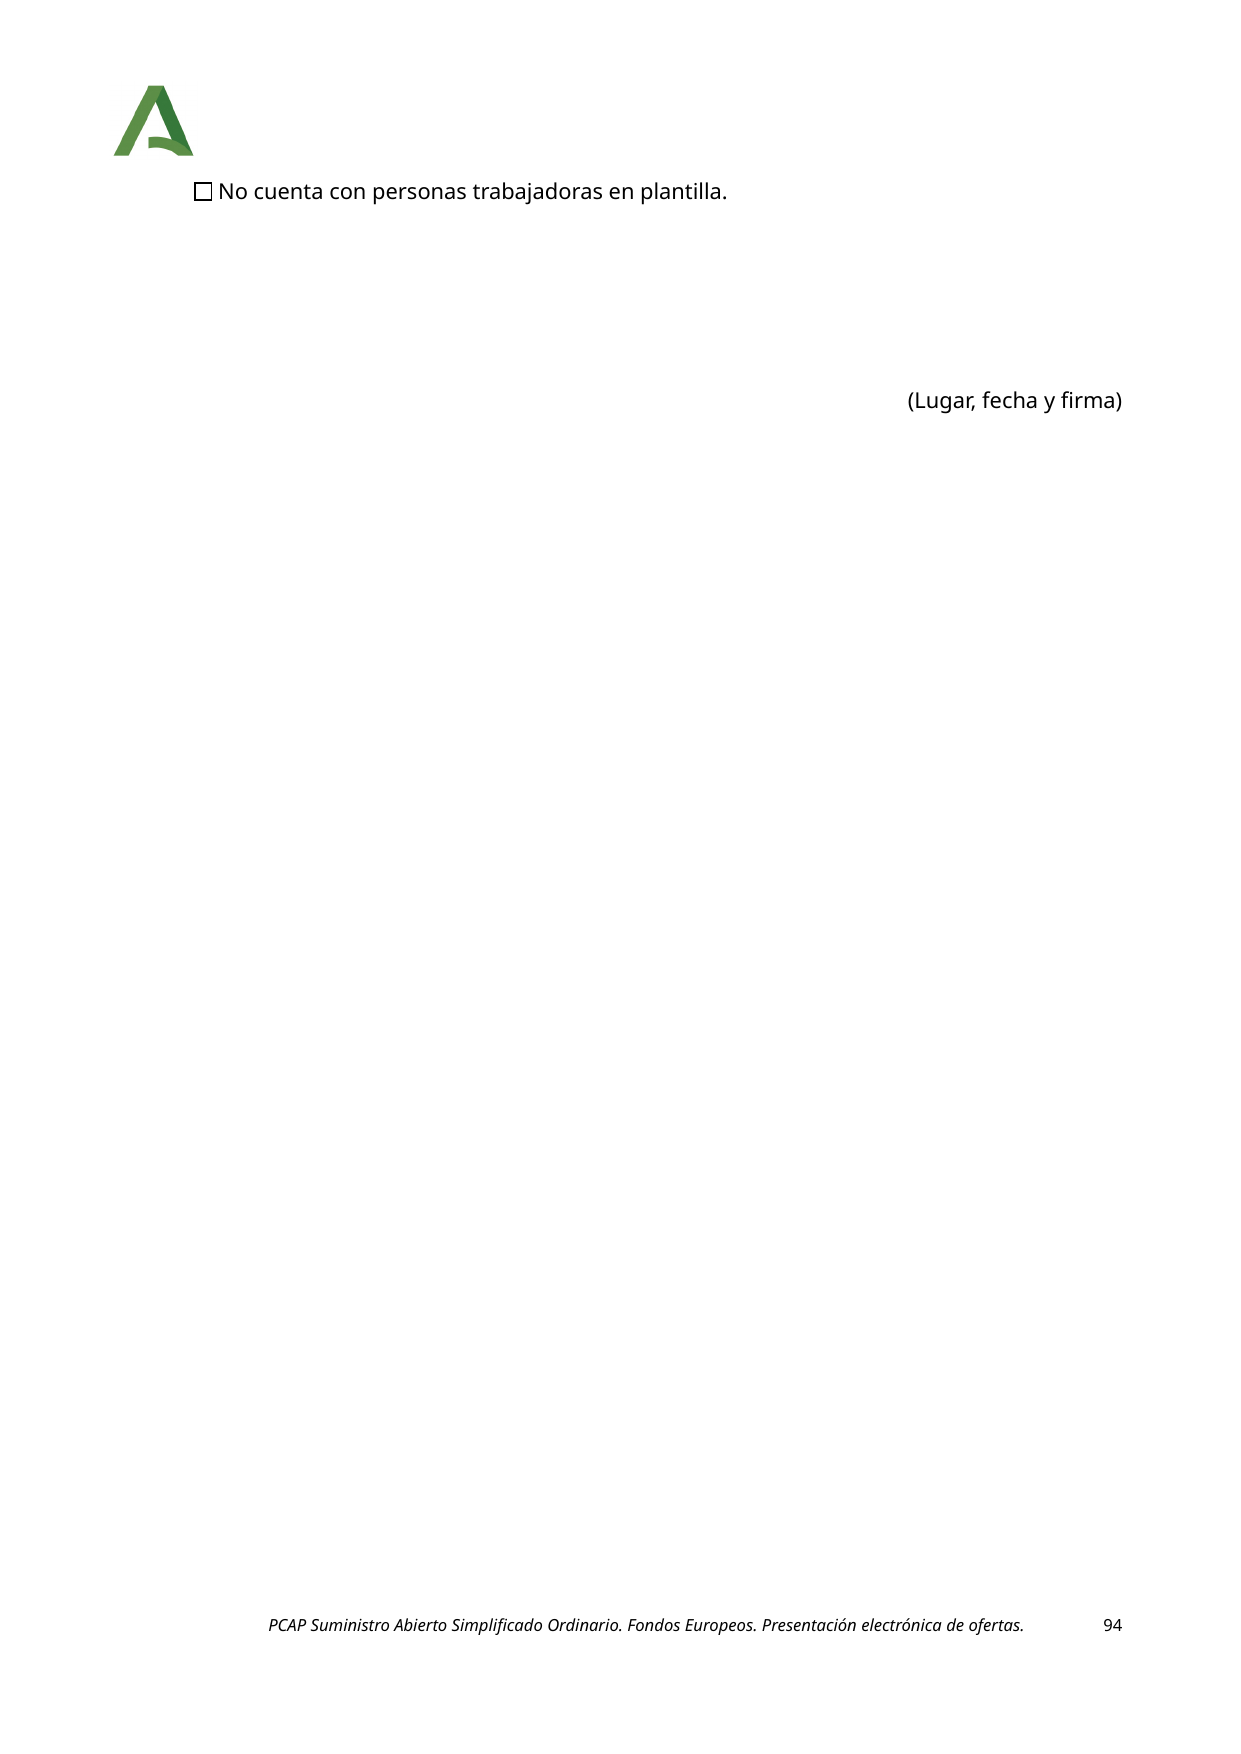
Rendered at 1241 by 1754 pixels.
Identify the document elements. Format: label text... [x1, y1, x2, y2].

list No cuenta con personas trabajadoras en plantilla. [156, 176, 1122, 206]
text (Lugar, fecha y firma) [118, 385, 1122, 415]
picture [109, 81, 198, 160]
